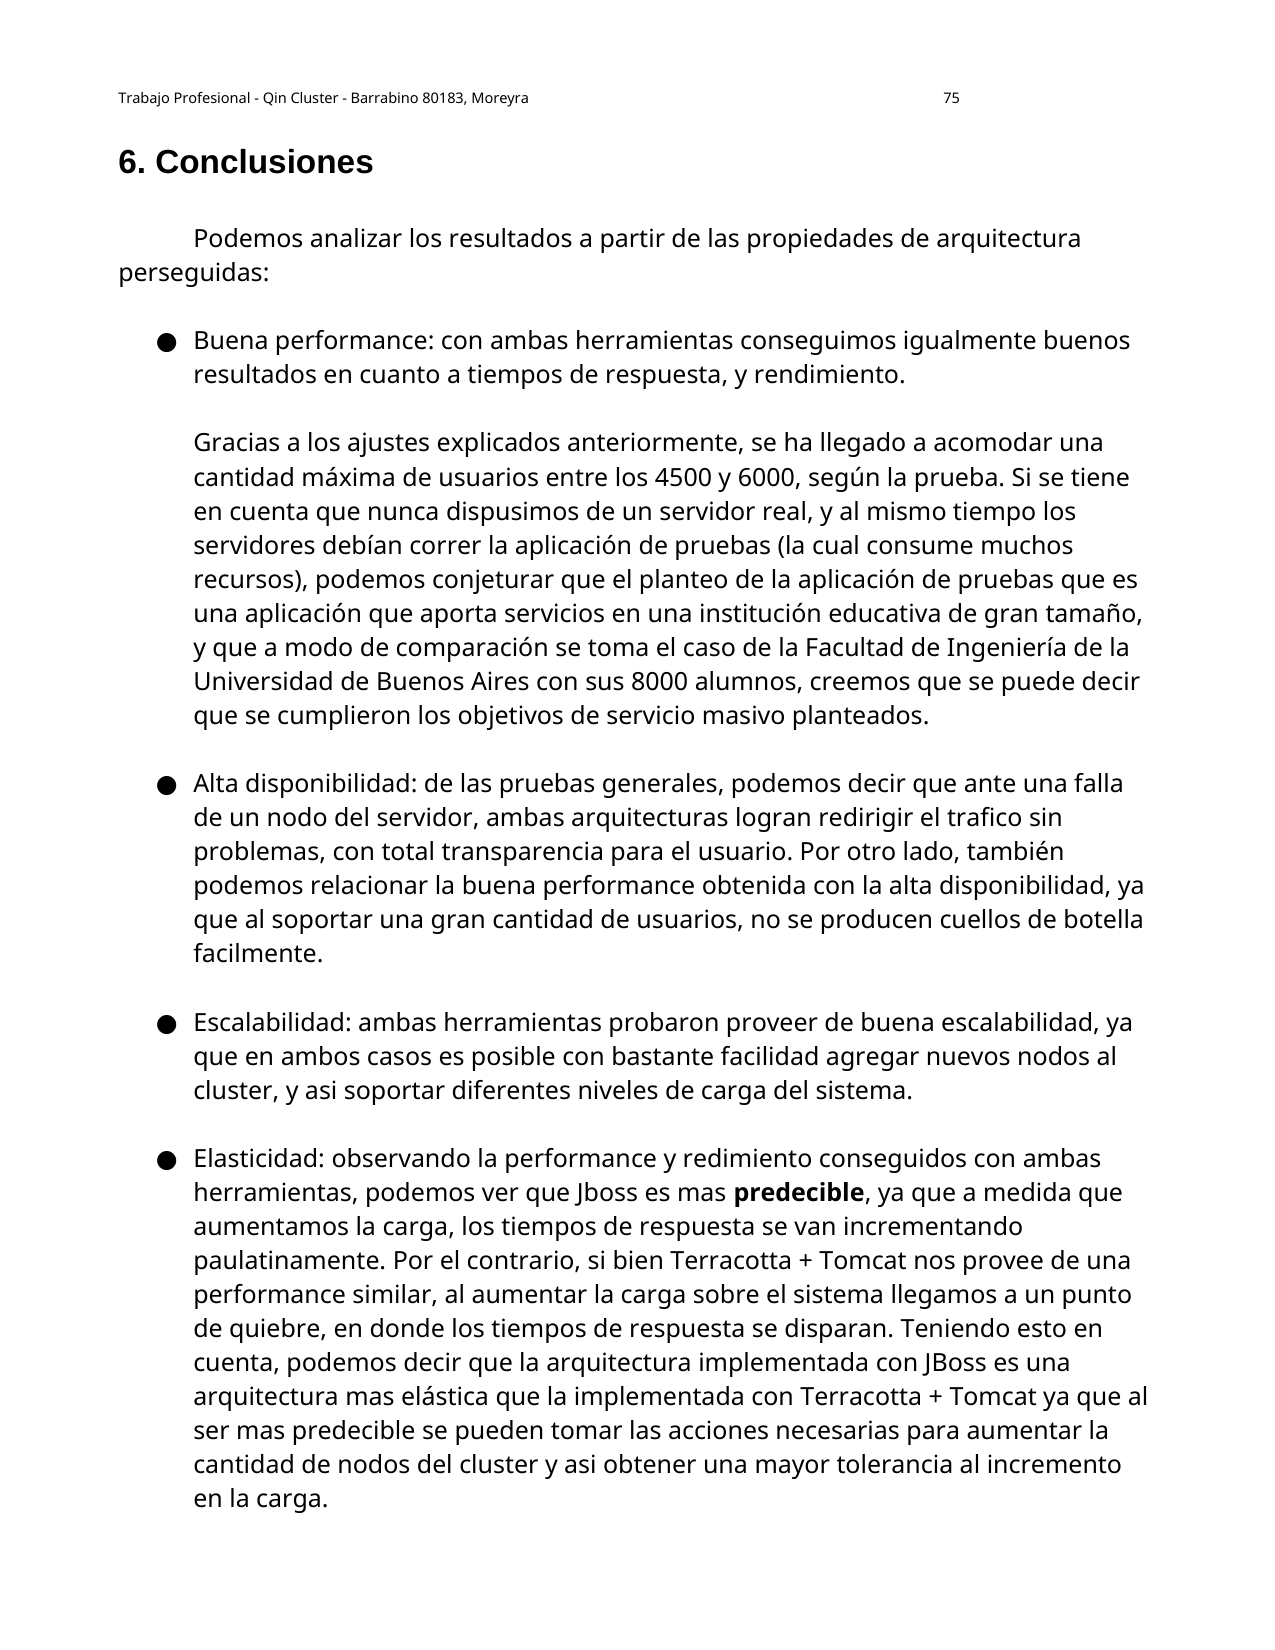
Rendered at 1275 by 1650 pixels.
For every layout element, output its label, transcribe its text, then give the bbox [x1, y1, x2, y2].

list Elasticidad: observando la performance y redimiento conseguidos con ambas herramientas, podemos ver que Jboss es mas predecible, ya que a medida que aumentamos la carga, los tiempos de respuesta se van incrementando paulatinamente. Por el contrario, si bien Terracotta + Tomcat nos provee de una performance similar, al aumentar la carga sobre el sistema llegamos a un punto de quiebre, en donde los tiempos de respuesta se disparan. Teniendo esto en cuenta, podemos decir que la arquitectura implementada con JBoss es una arquitectura mas elástica que la implementada con Terracotta + Tomcat ya que al ser mas predecible se pueden tomar las acciones necesarias para aumentar la cantidad de nodos del cluster y asi obtener una mayor tolerancia al incremento en la carga. [156, 1140, 1157, 1515]
text Podemos analizar los resultados a partir de las propiedades de arquitectura perseguidas: [118, 221, 1157, 289]
list Buena performance: con ambas herramientas conseguimos igualmente buenos resultados en cuanto a tiempos de respuesta, y rendimiento. Gracias a los ajustes explicados anteriormente, se ha llegado a acomodar una cantidad máxima de usuarios entre los 4500 y 6000, según la prueba. Si se tiene en cuenta que nunca dispusimos de un servidor real, y al mismo tiempo los servidores debían correr la aplicación de pruebas (la cual consume muchos recursos), podemos conjeturar que el planteo de la aplicación de pruebas que es una aplicación que aporta servicios en una institución educativa de gran tamaño, y que a modo de comparación se toma el caso de la Facultad de Ingeniería de la Universidad de Buenos Aires con sus 8000 alumnos, creemos que se puede decir que se cumplieron los objetivos de servicio masivo planteados. [156, 323, 1157, 732]
subtitle 6. Conclusiones [118, 143, 1157, 180]
list Alta disponibilidad: de las pruebas generales, podemos decir que ante una falla de un nodo del servidor, ambas arquitecturas logran redirigir el trafico sin problemas, con total transparencia para el usuario. Por otro lado, también podemos relacionar la buena performance obtenida con la alta disponibilidad, ya que al soportar una gran cantidad de usuarios, no se producen cuellos de botella facilmente. [156, 766, 1157, 970]
list Escalabilidad: ambas herramientas probaron proveer de buena escalabilidad, ya que en ambos casos es posible con bastante facilidad agregar nuevos nodos al cluster, y asi soportar diferentes niveles de carga del sistema. [156, 1004, 1157, 1106]
